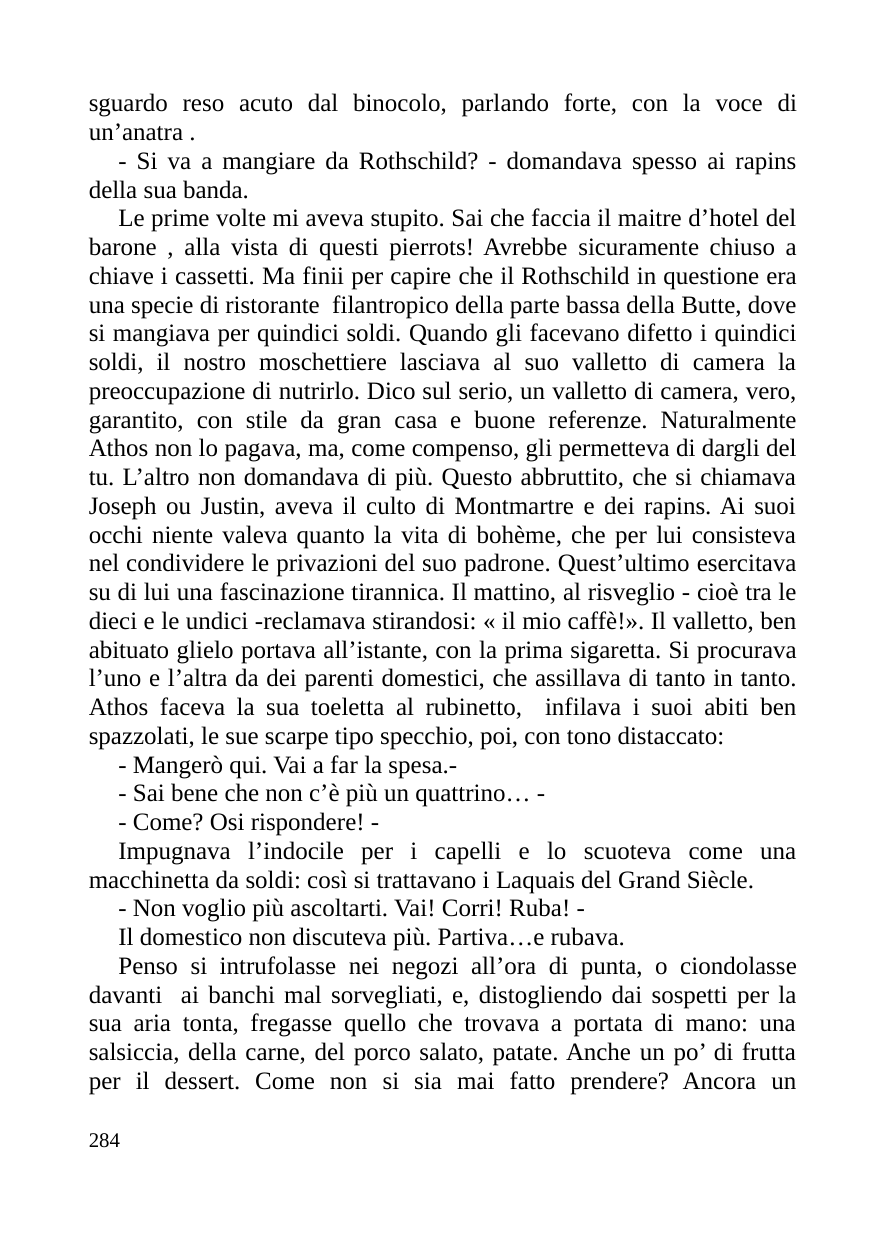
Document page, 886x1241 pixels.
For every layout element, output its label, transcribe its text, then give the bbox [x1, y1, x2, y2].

text sguardo reso acuto dal binocolo, parlando forte, con la voce di un’anatra . [88, 88, 797, 146]
text - Non voglio più ascoltarti. Vai! Corri! Ruba! - [88, 893, 797, 922]
text - Mangerò qui. Vai a far la spesa.- [88, 750, 797, 778]
text Impugnava l’indocile per i capelli e lo scuoteva come una macchinetta da soldi: così si trattavano i Laquais del Grand Siècle. [88, 836, 797, 893]
text Il domestico non discuteva più. Partiva…e rubava. [88, 922, 797, 951]
text - Sai bene che non c’è più un quattrino… - [88, 778, 797, 807]
text - Si va a mangiare da Rothschild? - domandava spesso ai rapins della sua banda. [88, 146, 797, 203]
text Penso si intrufolasse nei negozi all’ora di punta, o ciondolasse davanti ai banchi mal sorvegliati, e, distogliendo dai sospetti per la sua aria tonta, fregasse quello che trovava a portata di mano: una salsiccia, della carne, del porco salato, patate. Anche un po’ di frutta per il dessert. Come non si sia mai fatto prendere? Ancora un [88, 951, 797, 1095]
text Le prime volte mi aveva stupito. Sai che faccia il maitre d’hotel del barone , alla vista di questi pierrots! Avrebbe sicuramente chiuso a chiave i cassetti. Ma finii per capire che il Rothschild in questione era una specie di ristorante filantropico della parte bassa della Butte, dove si mangiava per quindici soldi. Quando gli facevano difetto i quindici soldi, il nostro moschettiere lasciava al suo valletto di camera la preoccupazione di nutrirlo. Dico sul serio, un valletto di camera, vero, garantito, con stile da gran casa e buone referenze. Naturalmente Athos non lo pagava, ma, come compenso, gli permetteva di dargli del tu. L’altro non domandava di più. Questo abbruttito, che si chiamava Joseph ou Justin, aveva il culto di Montmartre e dei rapins. Ai suoi occhi niente valeva quanto la vita di bohème, che per lui consisteva nel condividere le privazioni del suo padrone. Quest’ultimo esercitava su di lui una fascinazione tirannica. Il mattino, al risveglio - cioè tra le dieci e le undici -reclamava stirandosi: « il mio caffè!». Il valletto, ben abituato glielo portava all’istante, con la prima sigaretta. Si procurava l’uno e l’altra da dei parenti domestici, che assillava di tanto in tanto. Athos faceva la sua toeletta al rubinetto, infilava i suoi abiti ben spazzolati, le sue scarpe tipo specchio, poi, con tono distaccato: [88, 203, 797, 750]
text - Come? Osi rispondere! - [88, 807, 797, 836]
